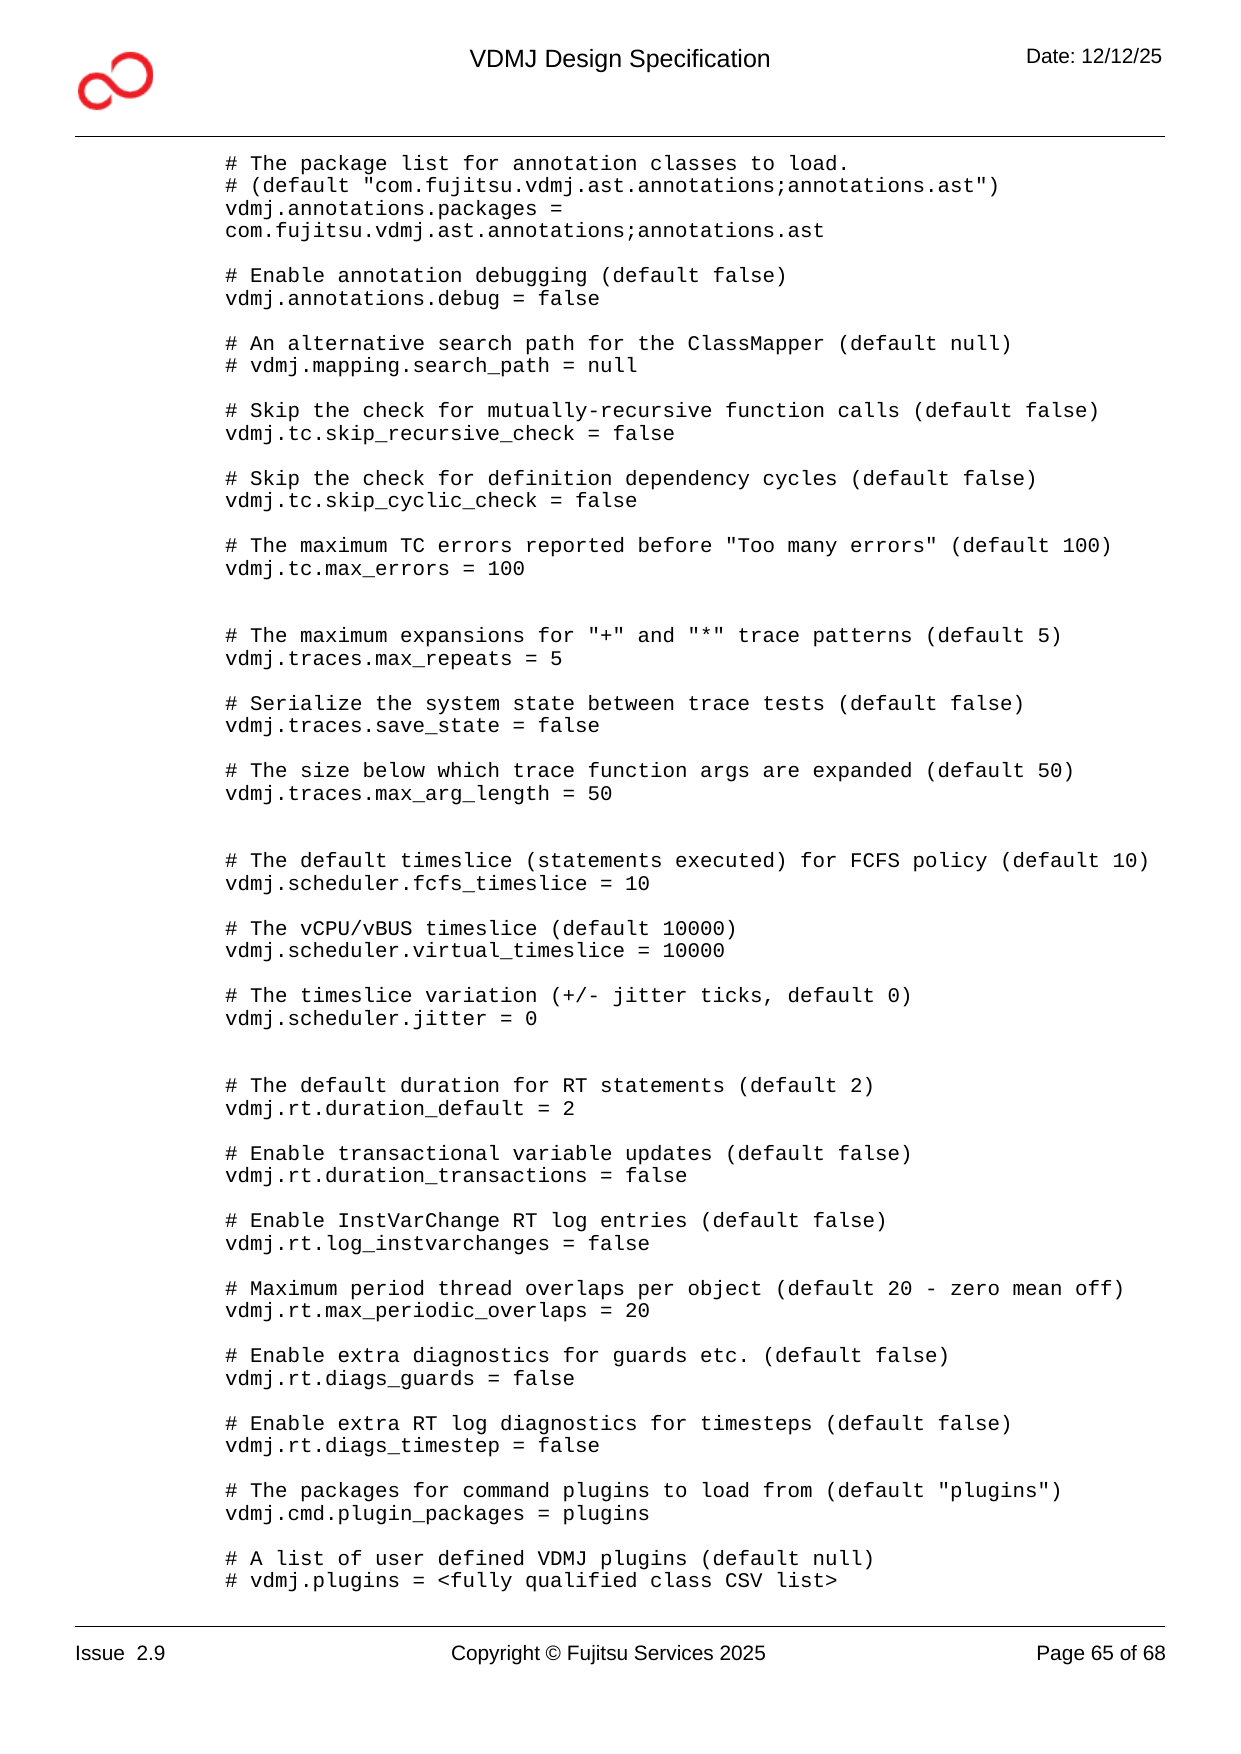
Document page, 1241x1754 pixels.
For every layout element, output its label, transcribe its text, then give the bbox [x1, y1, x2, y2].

text vdmj.tc.skip_cyclic_check = false [225, 490, 1165, 512]
text vdmj.traces.max_repeats = 5 [225, 647, 1165, 670]
text vdmj.annotations.debug = false [225, 287, 1165, 310]
text vdmj.rt.log_instvarchanges = false [225, 1232, 1165, 1255]
text # The maximum TC errors reported before "Too many errors" (default 100) [225, 535, 1165, 557]
text vdmj.rt.diags_guards = false [225, 1367, 1165, 1390]
text # Enable annotation debugging (default false) [225, 265, 1165, 287]
text # vdmj.mapping.search_path = null [225, 355, 1165, 377]
text vdmj.traces.save_state = false [225, 715, 1165, 737]
text # Enable extra RT log diagnostics for timesteps (default false) [225, 1412, 1165, 1435]
text vdmj.scheduler.virtual_timeslice = 10000 [225, 940, 1165, 962]
text # Skip the check for definition dependency cycles (default false) [225, 467, 1165, 490]
text vdmj.scheduler.fcfs_timeslice = 10 [225, 872, 1165, 895]
text # Maximum period thread overlaps per object (default 20 - zero mean off) [225, 1277, 1165, 1300]
text # An alternative search path for the ClassMapper (default null) [225, 332, 1165, 355]
text # The vCPU/vBUS timeslice (default 10000) [225, 917, 1165, 940]
text vdmj.tc.skip_recursive_check = false [225, 422, 1165, 445]
text vdmj.rt.duration_default = 2 [225, 1097, 1165, 1120]
text # The maximum expansions for "+" and "*" trace patterns (default 5) [225, 625, 1165, 647]
text # The packages for command plugins to load from (default "plugins") [225, 1480, 1165, 1502]
text vdmj.cmd.plugin_packages = plugins [225, 1502, 1165, 1525]
text # Enable extra diagnostics for guards etc. (default false) [225, 1345, 1165, 1367]
text # The package list for annotation classes to load. [225, 152, 1165, 175]
text # The timeslice variation (+/- jitter ticks, default 0) [225, 985, 1165, 1007]
text # The default duration for RT statements (default 2) [225, 1075, 1165, 1097]
text # vdmj.plugins = <fully qualified class CSV list> [225, 1570, 1165, 1592]
text vdmj.scheduler.jitter = 0 [225, 1007, 1165, 1030]
text # Serialize the system state between trace tests (default false) [225, 692, 1165, 715]
picture [78, 44, 153, 120]
text vdmj.rt.max_periodic_overlaps = 20 [225, 1300, 1165, 1322]
text # Enable transactional variable updates (default false) [225, 1142, 1165, 1165]
text vdmj.rt.diags_timestep = false [225, 1435, 1165, 1457]
text vdmj.tc.max_errors = 100 [225, 557, 1165, 580]
text # The size below which trace function args are expanded (default 50) [225, 760, 1165, 782]
text vdmj.rt.duration_transactions = false [225, 1165, 1165, 1187]
text # A list of user defined VDMJ plugins (default null) [225, 1547, 1165, 1570]
text vdmj.traces.max_arg_length = 50 [225, 782, 1165, 805]
text # The default timeslice (statements executed) for FCFS policy (default 10) [225, 850, 1165, 872]
text # Skip the check for mutually-recursive function calls (default false) [225, 400, 1165, 422]
text vdmj.annotations.packages = com.fujitsu.vdmj.ast.annotations;annotations.ast [225, 197, 1165, 242]
text # (default "com.fujitsu.vdmj.ast.annotations;annotations.ast") [225, 175, 1165, 197]
text # Enable InstVarChange RT log entries (default false) [225, 1210, 1165, 1232]
